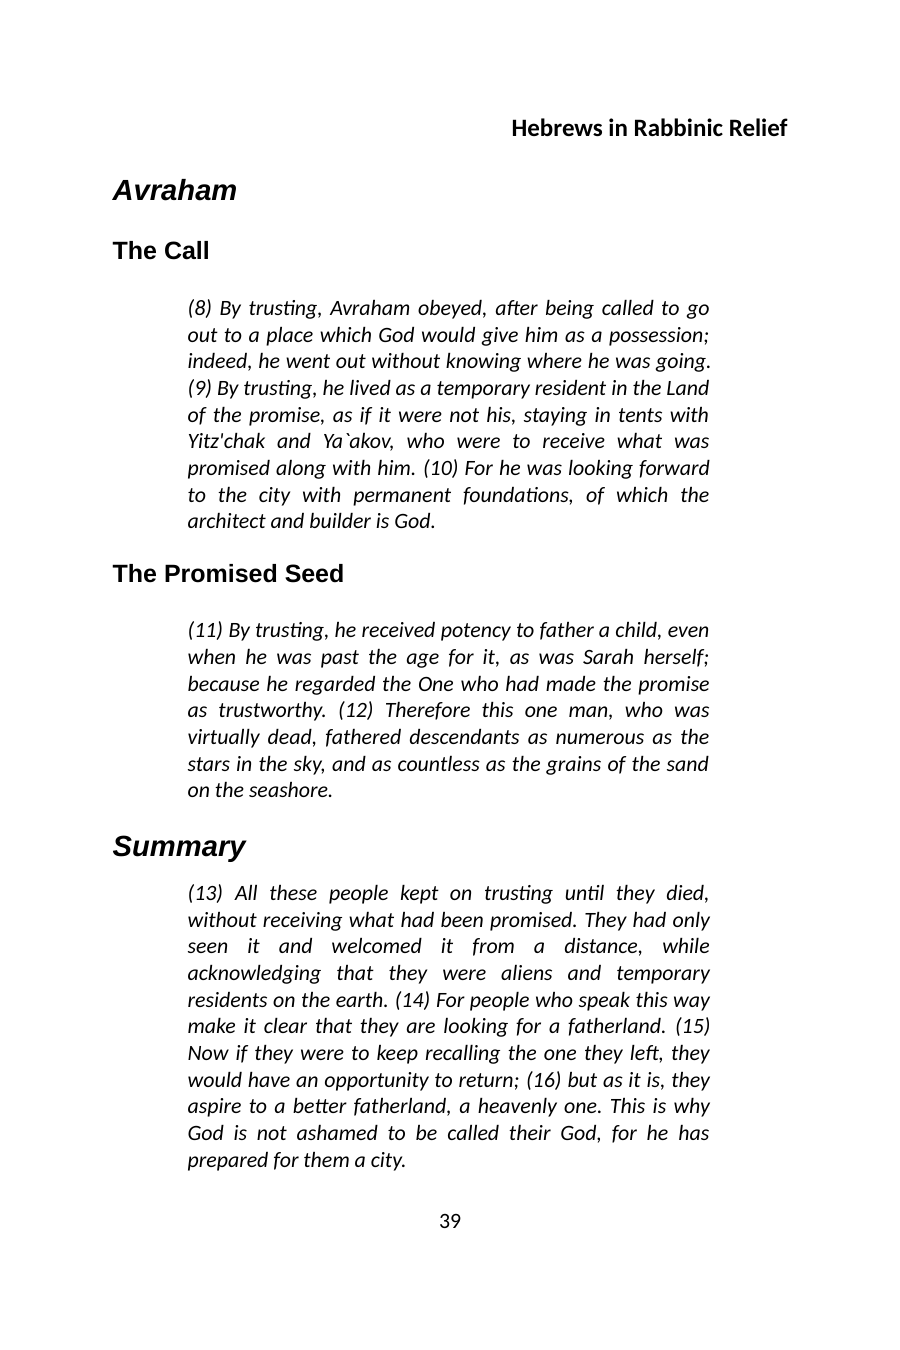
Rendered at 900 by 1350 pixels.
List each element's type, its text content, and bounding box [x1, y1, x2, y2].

subtitle The Call [112, 237, 787, 265]
subtitle The Promised Seed [112, 559, 787, 588]
subtitle Summary [112, 829, 787, 862]
text (11) By trusting, he received potency to father a child, even when he was past the age for it, as was Sarah herself; because he regarded the One who had made the promise as trustworthy. (12) Therefore this one man, who was virtually dead, fathered descendants as numerous as the stars in the sky, and as countless as the grains of the sand on the seashore. [187, 617, 712, 803]
subtitle Avraham [112, 173, 787, 207]
text (8) By trusting, Avraham obeyed, after being called to go out to a place which God would give him as a possession; indeed, he went out without knowing where he was going. (9) By trusting, he lived as a temporary resident in the Land of the promise, as if it were not his, staying in tents with Yitz'chak and Ya`akov, who were to receive what was promised along with him. (10) For he was looking forward to the city with permanent foundations, of which the architect and builder is God. [187, 294, 712, 534]
text (13) All these people kept on trusting until they died, without receiving what had been promised. They had only seen it and welcomed it from a distance, while acknowledging that they were aliens and temporary residents on the earth. (14) For people who speak this way make it clear that they are looking for a fatherland. (15) Now if they were to keep recalling the one they left, they would have an opportunity to return; (16) but as it is, they aspire to a better fatherland, a heavenly one. This is why God is not ashamed to be called their God, for he has prepared for them a city. [187, 879, 712, 1173]
